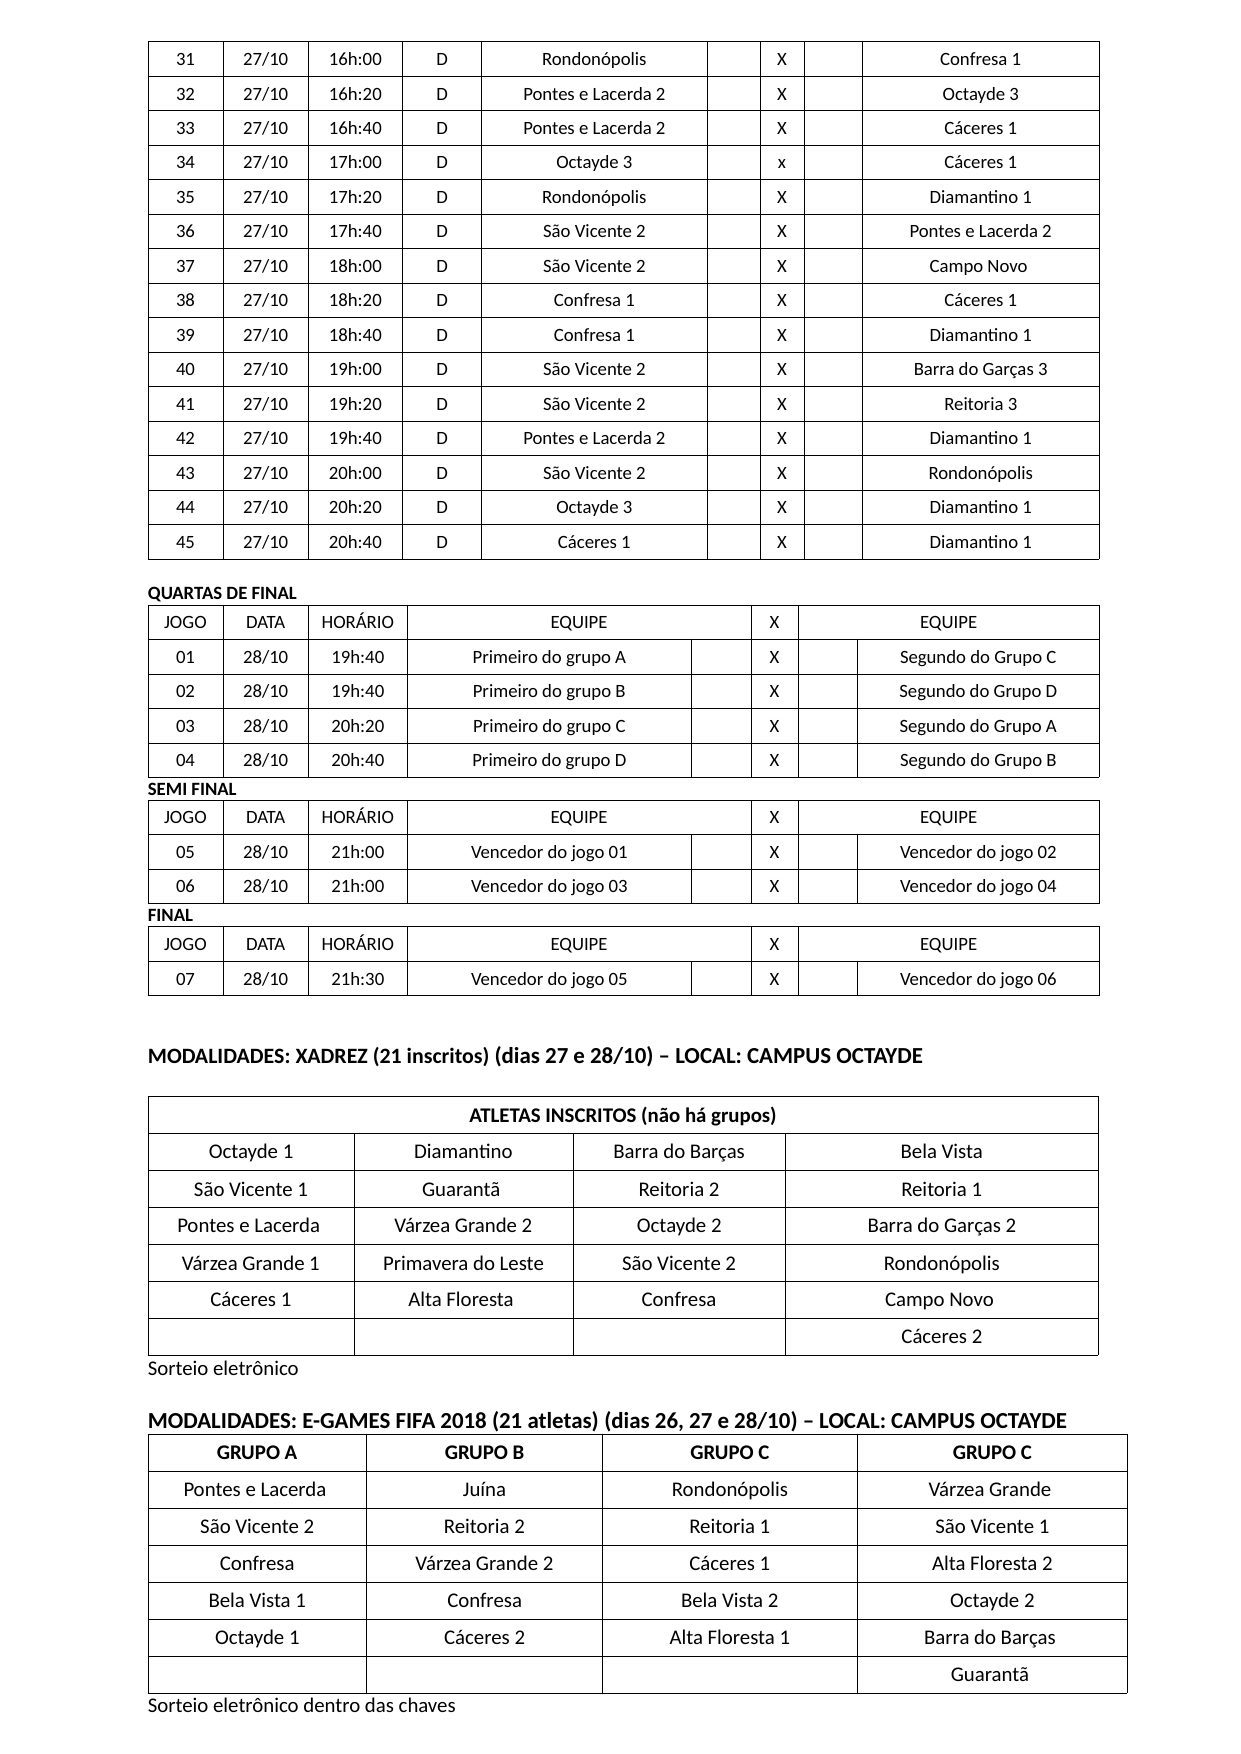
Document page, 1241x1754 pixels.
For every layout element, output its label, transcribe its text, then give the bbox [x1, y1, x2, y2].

table_cell São Vicente 2 [482, 215, 707, 248]
table_cell [805, 353, 862, 386]
table_cell [149, 1319, 354, 1355]
table_cell Vencedor do jogo 03 [408, 870, 691, 903]
table_header DATA [224, 801, 308, 834]
table_cell D [403, 146, 481, 179]
table_cell Várzea Grande 1 [149, 1245, 354, 1281]
table_cell 39 [149, 318, 223, 352]
table_cell Várzea Grande 2 [367, 1546, 602, 1582]
table_cell X [761, 318, 804, 352]
table_cell X [761, 422, 804, 455]
table_header GRUPO A [149, 1435, 366, 1471]
table_cell Diamantino 1 [863, 491, 1099, 524]
table_cell X [752, 709, 798, 742]
table_cell X [761, 491, 804, 524]
table_cell Barra do Barças [574, 1134, 785, 1170]
table_cell Cáceres 1 [863, 111, 1099, 145]
table_header DATA [224, 606, 308, 639]
table_cell 36 [149, 215, 223, 248]
table_cell 17h:20 [309, 180, 402, 214]
table_cell D [403, 42, 481, 76]
table_cell Alta Floresta 1 [603, 1620, 857, 1656]
table_header GRUPO C [858, 1435, 1127, 1471]
table_header HORÁRIO [309, 801, 407, 834]
table_cell Confresa [574, 1282, 785, 1318]
table_cell [799, 709, 857, 742]
table_cell 34 [149, 146, 223, 179]
table_cell 17h:40 [309, 215, 402, 248]
table_cell Rondonópolis [863, 456, 1099, 489]
table_cell X [761, 353, 804, 386]
table_header X [752, 606, 798, 639]
table_cell Diamantino 1 [863, 422, 1099, 455]
table_cell [805, 215, 862, 248]
table_cell Octayde 3 [863, 77, 1099, 110]
table_cell [708, 318, 760, 352]
table_cell [799, 835, 857, 869]
table_cell Confresa 1 [482, 318, 707, 352]
table_cell Diamantino 1 [863, 525, 1099, 558]
table_cell 38 [149, 284, 223, 317]
table_cell Pontes e Lacerda 2 [863, 215, 1099, 248]
table_cell Cáceres 1 [863, 146, 1099, 179]
table_cell Segundo do Grupo C [858, 640, 1099, 673]
table_cell Pontes e Lacerda [149, 1472, 366, 1508]
table_cell 20h:20 [309, 709, 407, 742]
table_cell X [761, 387, 804, 421]
table_cell [799, 962, 857, 995]
table_cell 44 [149, 491, 223, 524]
table_cell [708, 422, 760, 455]
table_cell Reitoria 2 [574, 1171, 785, 1207]
table_cell Rondonópolis [786, 1245, 1098, 1281]
table_header EQUIPE [799, 606, 1099, 639]
table_cell [708, 146, 760, 179]
table_cell 28/10 [224, 870, 308, 903]
table_cell [805, 491, 862, 524]
table_cell Primeiro do grupo D [408, 744, 691, 777]
table_header HORÁRIO [309, 606, 407, 639]
table_cell X [761, 456, 804, 489]
table_cell 27/10 [224, 42, 308, 76]
table_cell [799, 675, 857, 708]
table_cell 05 [149, 835, 223, 869]
text FINAL [148, 904, 1087, 926]
table_cell [708, 111, 760, 145]
table_cell Bela Vista 1 [149, 1583, 366, 1619]
table_cell Octayde 2 [574, 1208, 785, 1244]
table_cell 19h:40 [309, 675, 407, 708]
table_cell [805, 180, 862, 214]
table_cell 32 [149, 77, 223, 110]
table_cell [692, 640, 751, 673]
text Sorteio eletrônico [148, 1356, 1087, 1380]
table_cell 43 [149, 456, 223, 489]
table_cell 19h:00 [309, 353, 402, 386]
table_cell [805, 146, 862, 179]
table_cell Primavera do Leste [355, 1245, 573, 1281]
table_cell Rondonópolis [603, 1472, 857, 1508]
table_cell 27/10 [224, 387, 308, 421]
table_cell Primeiro do grupo A [408, 640, 691, 673]
table_cell Barra do Garças 3 [863, 353, 1099, 386]
table_header JOGO [149, 801, 223, 834]
table_cell Cáceres 1 [603, 1546, 857, 1582]
table_cell 27/10 [224, 180, 308, 214]
table_cell [805, 42, 862, 76]
table_cell Rondonópolis [482, 42, 707, 76]
table_cell [708, 456, 760, 489]
table_cell 27/10 [224, 318, 308, 352]
table_cell 18h:20 [309, 284, 402, 317]
table_cell Segundo do Grupo D [858, 675, 1099, 708]
table_header EQUIPE [799, 801, 1099, 834]
table_cell D [403, 525, 481, 558]
table_cell 01 [149, 640, 223, 673]
table_cell [805, 422, 862, 455]
table_cell X [761, 42, 804, 76]
table_cell 27/10 [224, 249, 308, 283]
table_cell Campo Novo [786, 1282, 1098, 1318]
table_cell [692, 870, 751, 903]
table_cell X [761, 180, 804, 214]
table_cell 03 [149, 709, 223, 742]
table_cell 28/10 [224, 709, 308, 742]
table_cell São Vicente 2 [149, 1509, 366, 1545]
table_cell 37 [149, 249, 223, 283]
table_cell 27/10 [224, 525, 308, 558]
table_cell D [403, 491, 481, 524]
table_cell 40 [149, 353, 223, 386]
table_cell [692, 744, 751, 777]
table_cell 02 [149, 675, 223, 708]
table_cell 19h:40 [309, 422, 402, 455]
table_cell Pontes e Lacerda 2 [482, 77, 707, 110]
table_cell D [403, 111, 481, 145]
table_cell Alta Floresta [355, 1282, 573, 1318]
table_cell 27/10 [224, 77, 308, 110]
table_cell [708, 525, 760, 558]
table_cell 16h:00 [309, 42, 402, 76]
table_header HORÁRIO [309, 927, 407, 961]
table_cell Confresa 1 [863, 42, 1099, 76]
table_cell 27/10 [224, 491, 308, 524]
table_cell 16h:40 [309, 111, 402, 145]
table_cell [799, 744, 857, 777]
table_cell Barra do Garças 2 [786, 1208, 1098, 1244]
table_cell Vencedor do jogo 05 [408, 962, 691, 995]
table_cell D [403, 215, 481, 248]
table_cell São Vicente 2 [482, 456, 707, 489]
table_cell 27/10 [224, 422, 308, 455]
table_cell Confresa [367, 1583, 602, 1619]
table_cell Pontes e Lacerda 2 [482, 111, 707, 145]
table_cell Diamantino 1 [863, 180, 1099, 214]
table_cell X [761, 77, 804, 110]
table_cell 45 [149, 525, 223, 558]
table_cell 42 [149, 422, 223, 455]
table_cell 28/10 [224, 675, 308, 708]
table_cell [805, 249, 862, 283]
table_cell [805, 77, 862, 110]
table_header JOGO [149, 927, 223, 961]
table_cell São Vicente 1 [858, 1509, 1127, 1545]
table_cell 28/10 [224, 835, 308, 869]
table_cell X [752, 835, 798, 869]
table_cell 16h:20 [309, 77, 402, 110]
table_cell 35 [149, 180, 223, 214]
table_cell 28/10 [224, 744, 308, 777]
table_cell X [761, 215, 804, 248]
table_cell [805, 456, 862, 489]
text Sorteio eletrônico dentro das chaves [148, 1694, 1087, 1718]
table_cell Reitoria 3 [863, 387, 1099, 421]
table_cell X [752, 744, 798, 777]
table_cell 28/10 [224, 640, 308, 673]
table_cell 20h:40 [309, 525, 402, 558]
table_cell Diamantino [355, 1134, 573, 1170]
table_cell Alta Floresta 2 [858, 1546, 1127, 1582]
table_cell D [403, 456, 481, 489]
table_cell Octayde 1 [149, 1134, 354, 1170]
table_cell Vencedor do jogo 04 [858, 870, 1099, 903]
table_cell X [761, 525, 804, 558]
table_cell Vencedor do jogo 02 [858, 835, 1099, 869]
table_cell Reitoria 1 [786, 1171, 1098, 1207]
table_cell Cáceres 2 [786, 1319, 1098, 1355]
table_cell 06 [149, 870, 223, 903]
table_cell São Vicente 2 [482, 387, 707, 421]
table_cell [799, 640, 857, 673]
table_cell 19h:20 [309, 387, 402, 421]
table_cell [603, 1657, 857, 1693]
text MODALIDADES: XADREZ (21 inscritos) (dias 27 e 28/10) – LOCAL: CAMPUS OCTAYDE [148, 1041, 1087, 1069]
table_cell [708, 491, 760, 524]
table_cell Confresa [149, 1546, 366, 1582]
table_cell [692, 962, 751, 995]
table_cell Rondonópolis [482, 180, 707, 214]
table_cell Várzea Grande [858, 1472, 1127, 1508]
table_cell 41 [149, 387, 223, 421]
table_cell 20h:20 [309, 491, 402, 524]
table_cell [805, 387, 862, 421]
table_cell Bela Vista 2 [603, 1583, 857, 1619]
table_cell 31 [149, 42, 223, 76]
table_cell 20h:40 [309, 744, 407, 777]
table_cell Octayde 3 [482, 146, 707, 179]
table_cell [805, 111, 862, 145]
table_cell [708, 387, 760, 421]
table_cell Confresa 1 [482, 284, 707, 317]
table_cell [708, 353, 760, 386]
table_cell Juína [367, 1472, 602, 1508]
table_header X [752, 927, 798, 961]
table_cell Guarantã [858, 1657, 1127, 1693]
table_cell Cáceres 1 [149, 1282, 354, 1318]
table_cell São Vicente 1 [149, 1171, 354, 1207]
table_cell Octayde 2 [858, 1583, 1127, 1619]
table_header GRUPO C [603, 1435, 857, 1471]
table_cell São Vicente 2 [482, 249, 707, 283]
text MODALIDADES: E-GAMES FIFA 2018 (21 atletas) (dias 26, 27 e 28/10) – LOCAL: CAMPUS OCTAYDE [148, 1406, 1087, 1434]
table_cell 18h:00 [309, 249, 402, 283]
table_cell X [761, 111, 804, 145]
table_cell Pontes e Lacerda [149, 1208, 354, 1244]
table_cell [708, 180, 760, 214]
table_cell Cáceres 2 [367, 1620, 602, 1656]
table_cell 21h:30 [309, 962, 407, 995]
table_cell [805, 284, 862, 317]
table_cell Segundo do Grupo A [858, 709, 1099, 742]
text SEMI FINAL [148, 778, 1087, 800]
table_cell [708, 284, 760, 317]
table_cell [574, 1319, 785, 1355]
table_header ATLETAS INSCRITOS (não há grupos) [149, 1097, 1098, 1133]
table_cell X [752, 962, 798, 995]
table_cell Segundo do Grupo B [858, 744, 1099, 777]
table_cell D [403, 77, 481, 110]
table_cell 33 [149, 111, 223, 145]
table_cell Primeiro do grupo B [408, 675, 691, 708]
table_cell Primeiro do grupo C [408, 709, 691, 742]
table_cell [355, 1319, 573, 1355]
table_cell X [761, 284, 804, 317]
text QUARTAS DE FINAL [148, 582, 1087, 604]
table_cell 20h:00 [309, 456, 402, 489]
table_cell Bela Vista [786, 1134, 1098, 1170]
table_cell São Vicente 2 [574, 1245, 785, 1281]
table_cell D [403, 249, 481, 283]
table_cell [805, 318, 862, 352]
table_cell Diamantino 1 [863, 318, 1099, 352]
table_cell x [761, 146, 804, 179]
table_cell X [752, 675, 798, 708]
table_cell [367, 1657, 602, 1693]
table_header EQUIPE [408, 801, 751, 834]
table_cell 27/10 [224, 284, 308, 317]
table_cell [708, 215, 760, 248]
table_cell Vencedor do jogo 01 [408, 835, 691, 869]
table_cell 07 [149, 962, 223, 995]
table_cell 27/10 [224, 353, 308, 386]
table_cell Guarantã [355, 1171, 573, 1207]
table_cell [805, 525, 862, 558]
table_cell [692, 675, 751, 708]
table_header JOGO [149, 606, 223, 639]
table_cell [708, 249, 760, 283]
table_cell Barra do Barças [858, 1620, 1127, 1656]
table_cell Reitoria 2 [367, 1509, 602, 1545]
table_cell 27/10 [224, 456, 308, 489]
table_cell [708, 42, 760, 76]
table_cell 17h:00 [309, 146, 402, 179]
table_cell X [752, 870, 798, 903]
table_cell D [403, 318, 481, 352]
table_header DATA [224, 927, 308, 961]
table_cell Cáceres 1 [482, 525, 707, 558]
table_cell 27/10 [224, 146, 308, 179]
table_header GRUPO B [367, 1435, 602, 1471]
table_cell [149, 1657, 366, 1693]
table_cell Vencedor do jogo 06 [858, 962, 1099, 995]
table_cell Reitoria 1 [603, 1509, 857, 1545]
table_cell D [403, 387, 481, 421]
table_header EQUIPE [408, 927, 751, 961]
table_header X [752, 801, 798, 834]
table_cell 21h:00 [309, 870, 407, 903]
table_cell 18h:40 [309, 318, 402, 352]
table_cell Várzea Grande 2 [355, 1208, 573, 1244]
table_cell 28/10 [224, 962, 308, 995]
table_cell [708, 77, 760, 110]
table_cell São Vicente 2 [482, 353, 707, 386]
table_cell Campo Novo [863, 249, 1099, 283]
table_header EQUIPE [408, 606, 751, 639]
table_cell Octayde 1 [149, 1620, 366, 1656]
table_cell D [403, 284, 481, 317]
table_cell 21h:00 [309, 835, 407, 869]
table_cell Octayde 3 [482, 491, 707, 524]
table_cell [799, 870, 857, 903]
table_cell 27/10 [224, 111, 308, 145]
table_cell X [752, 640, 798, 673]
table_cell 27/10 [224, 215, 308, 248]
table_cell [692, 835, 751, 869]
table_cell X [761, 249, 804, 283]
table_cell Cáceres 1 [863, 284, 1099, 317]
table_cell Pontes e Lacerda 2 [482, 422, 707, 455]
table_cell D [403, 180, 481, 214]
table_cell D [403, 422, 481, 455]
table_cell 04 [149, 744, 223, 777]
table_cell [692, 709, 751, 742]
table_cell D [403, 353, 481, 386]
table_cell 19h:40 [309, 640, 407, 673]
table_header EQUIPE [799, 927, 1099, 961]
